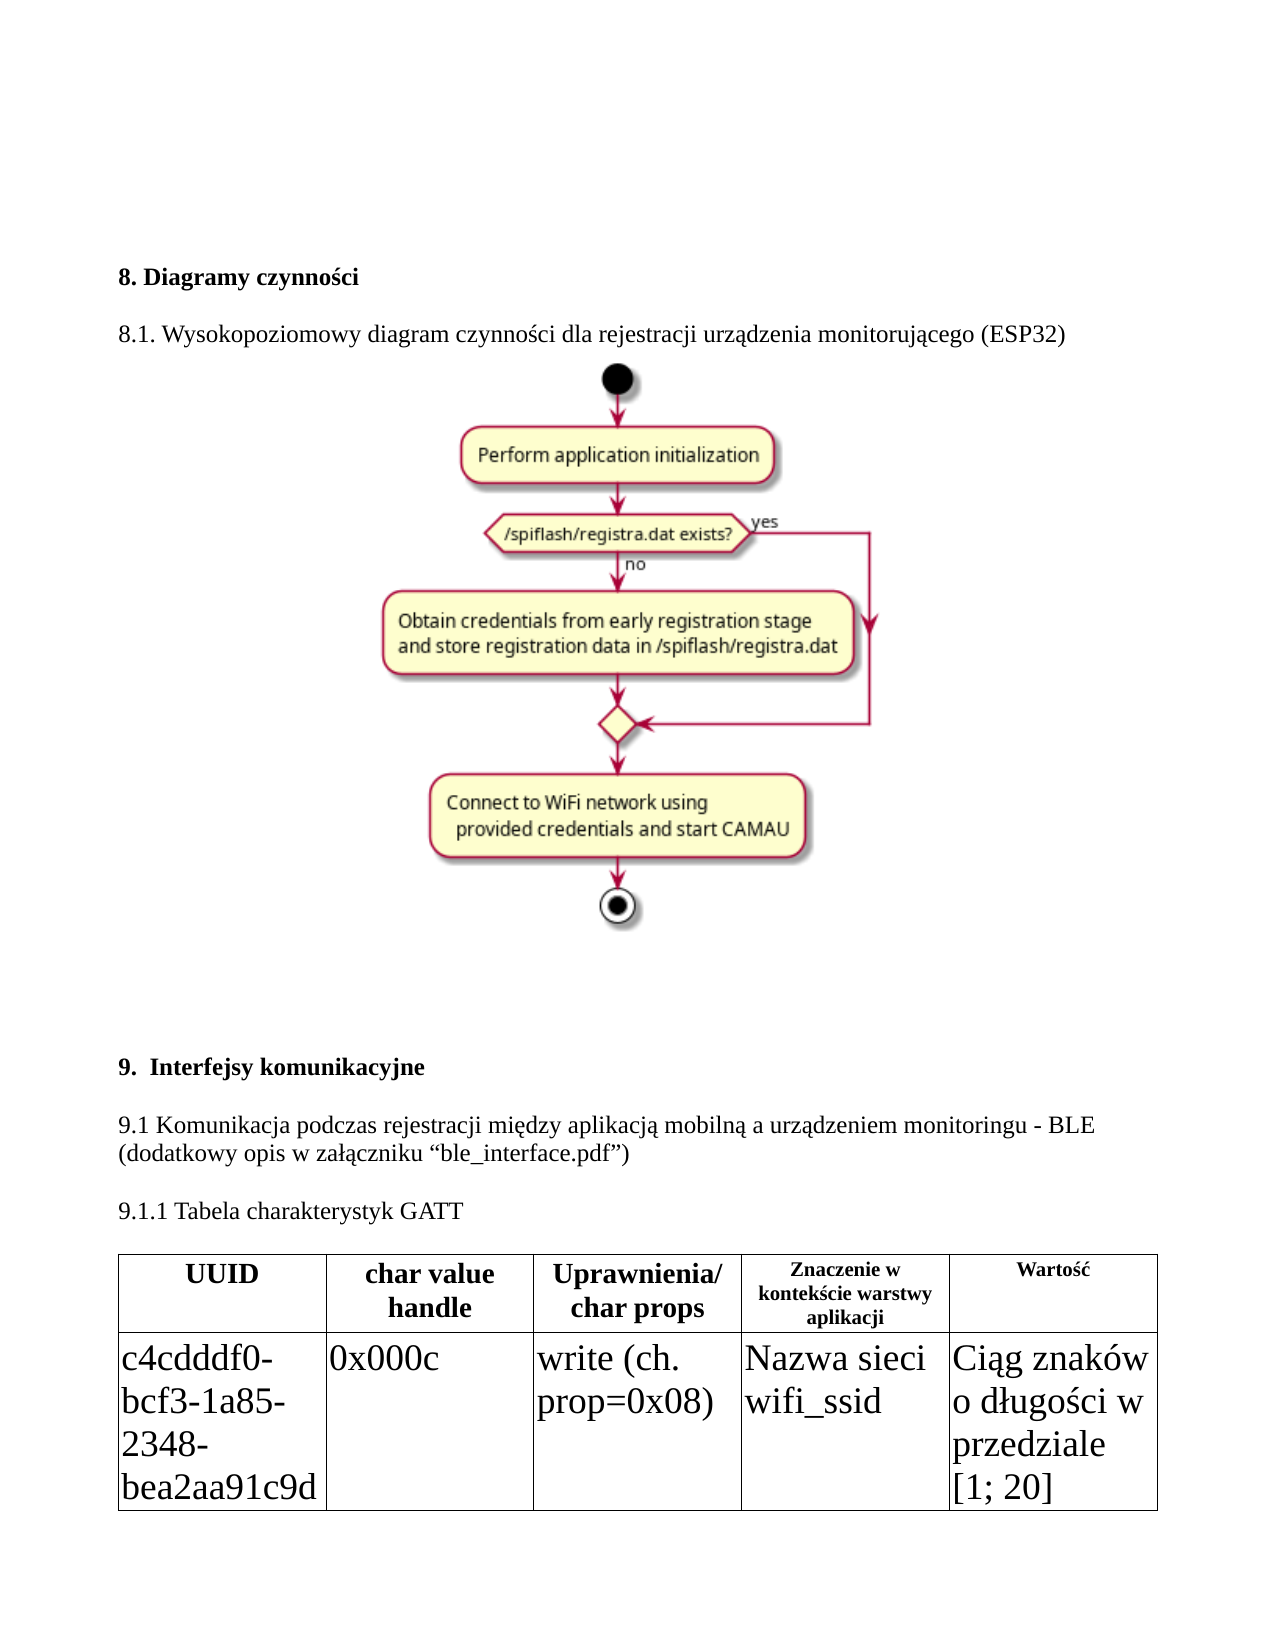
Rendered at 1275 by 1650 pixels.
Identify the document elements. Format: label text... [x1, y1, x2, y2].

table_cell write (ch. prop=0x08) [534, 1333, 741, 1510]
text 8.1. Wysokopoziomowy diagram czynności dla rejestracji urządzenia monitorującego (ESP32) [118, 319, 1157, 348]
table_header UUID [119, 1255, 326, 1332]
table_cell Ciąg znaków o długości w przedziale [1; 20] [950, 1333, 1157, 1510]
table_header char value handle [327, 1255, 533, 1332]
text 9.1 Komunikacja podczas rejestracji między aplikacją mobilną a urządzeniem monitoringu - BLE (dodatkowy opis w załączniku “ble_interface.pdf”) [118, 1110, 1157, 1167]
table_cell 0x000c [327, 1333, 533, 1510]
table_header Uprawnienia/char props [534, 1255, 741, 1332]
text 8. Diagramy czynności [118, 262, 1157, 291]
text 9.1.1 Tabela charakterystyk GATT [118, 1196, 1157, 1225]
table_header Znaczenie w kontekście warstwy aplikacji [742, 1255, 949, 1332]
table_cell Nazwa sieci wifi_ssid [742, 1333, 949, 1510]
picture [367, 348, 908, 938]
table_header Wartość [950, 1255, 1157, 1332]
text 9. Interfejsy komunikacyjne [118, 1052, 1157, 1081]
table_cell c4cdddf0-bcf3-1a85-2348-bea2aa91c9d [119, 1333, 326, 1510]
